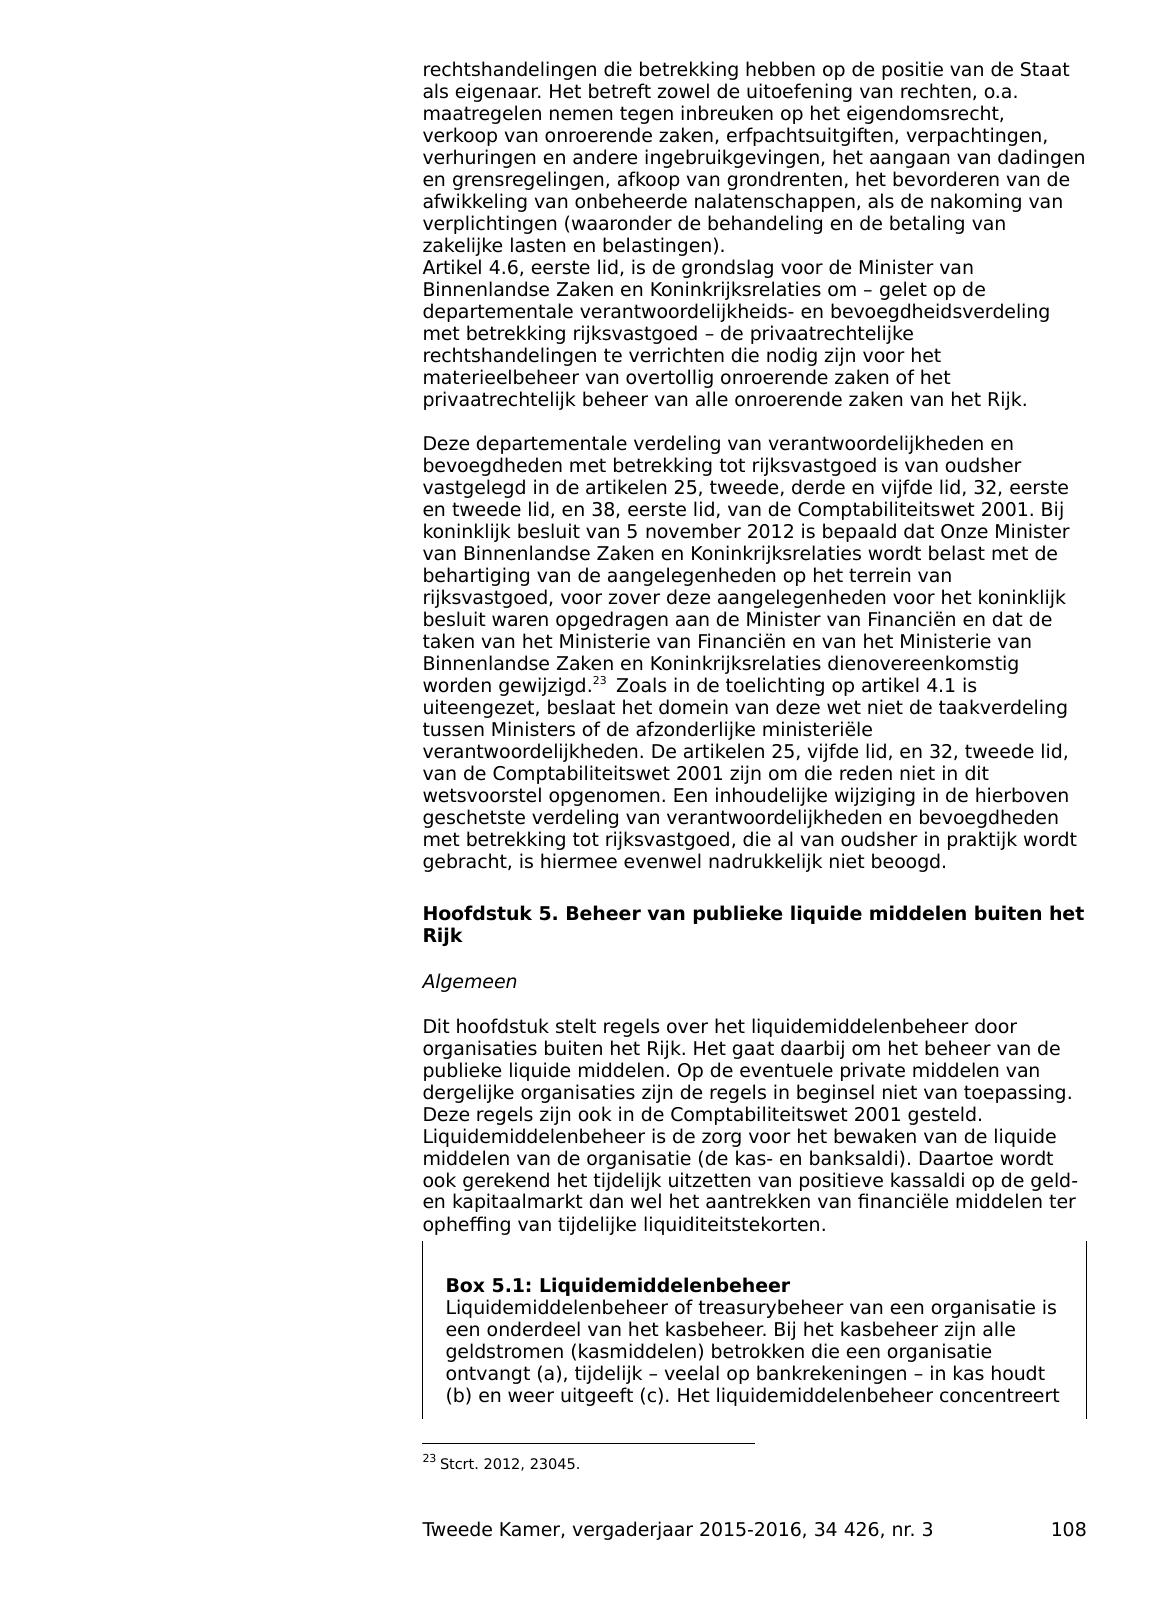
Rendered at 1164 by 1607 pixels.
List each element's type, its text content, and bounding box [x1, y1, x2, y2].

text Artikel 4.6, eerste lid, is de grondslag voor de Minister van Binnenlandse Zaken en Koninkrijksrelaties om – gelet op de departementale verantwoordelijkheids- en bevoegdheidsverdeling met betrekking rijksvastgoed – de privaatrechtelijke rechtshandelingen te verrichten die nodig zijn voor het materieelbeheer van overtollig onroerende zaken of het privaatrechtelijk beheer van alle onroerende zaken van het Rijk. [422, 257, 1087, 411]
text Stcrt. 2012, 23045. [422, 1452, 1087, 1474]
text rechtshandelingen die betrekking hebben op de positie van de Staat als eigenaar. Het betreft zowel de uitoefening van rechten, o.a. maatregelen nemen tegen inbreuken op het eigendomsrecht, verkoop van onroerende zaken, erfpachtsuitgiften, verpachtingen, verhuringen en andere ingebruikgevingen, het aangaan van dadingen en grensregelingen, afkoop van grondrenten, het bevorderen van de afwikkeling van onbeheerde nalatenschappen, als de nakoming van verplichtingen (waaronder de behandeling en de betaling van zakelijke lasten en belastingen). [422, 59, 1087, 257]
subtitle Hoofdstuk 5. Beheer van publieke liquide middelen buiten het Rijk [422, 902, 1087, 946]
subtitle Algemeen [422, 971, 1087, 993]
text Dit hoofdstuk stelt regels over het liquidemiddelenbeheer door organisaties buiten het Rijk. Het gaat daarbij om het beheer van de publieke liquide middelen. Op de eventuele private middelen van dergelijke organisaties zijn de regels in beginsel niet van toepassing. [422, 1016, 1087, 1103]
table_header Box 5.1: Liquidemiddelenbeheer Liquidemiddelenbeheer of treasurybeheer van een organisatie is een onderdeel van het kasbeheer. Bij het kasbeheer zijn alle geldstromen (kasmiddelen) betrokken die een organisatie ontvangt (a), tijdelijk – veelal op bankrekeningen – in kas houdt (b) en weer uitgeeft (c). Het liquidemiddelenbeheer concentreert [423, 1241, 1086, 1419]
text Deze regels zijn ook in de Comptabiliteitswet 2001 gesteld. Liquidemiddelenbeheer is de zorg voor het bewaken van de liquide middelen van de organisatie (de kas- en banksaldi). Daartoe wordt ook gerekend het tijdelijk uitzetten van positieve kassaldi op de geld- en kapitaalmarkt dan wel het aantrekken van financiële middelen ter opheffing van tijdelijke liquiditeitstekorten. [422, 1103, 1087, 1235]
text Deze departementale verdeling van verantwoordelijkheden en bevoegdheden met betrekking tot rijksvastgoed is van oudsher vastgelegd in de artikelen 25, tweede, derde en vijfde lid, 32, eerste en tweede lid, en 38, eerste lid, van de Comptabiliteitswet 2001. Bij koninklijk besluit van 5 november 2012 is bepaald dat Onze Minister van Binnenlandse Zaken en Koninkrijksrelaties wordt belast met de behartiging van de aangelegenheden op het terrein van rijksvastgoed, voor zover deze aangelegenheden voor het koninklijk besluit waren opgedragen aan de Minister van Financiën en dat de taken van het Ministerie van Financiën en van het Ministerie van Binnenlandse Zaken en Koninkrijksrelaties dienovereenkomstig worden gewijzigd. Zoals in de toelichting op artikel 4.1 is uiteengezet, beslaat het domein van deze wet niet de taakverdeling tussen Ministers of de afzonderlijke ministeriële verantwoordelijkheden. De artikelen 25, vijfde lid, en 32, tweede lid, van de Comptabiliteitswet 2001 zijn om die reden niet in dit wetsvoorstel opgenomen. Een inhoudelijke wijziging in de hierboven geschetste verdeling van verantwoordelijkheden en bevoegdheden met betrekking tot rijksvastgoed, die al van oudsher in praktijk wordt gebracht, is hiermee evenwel nadrukkelijk niet beoogd. [422, 433, 1087, 872]
